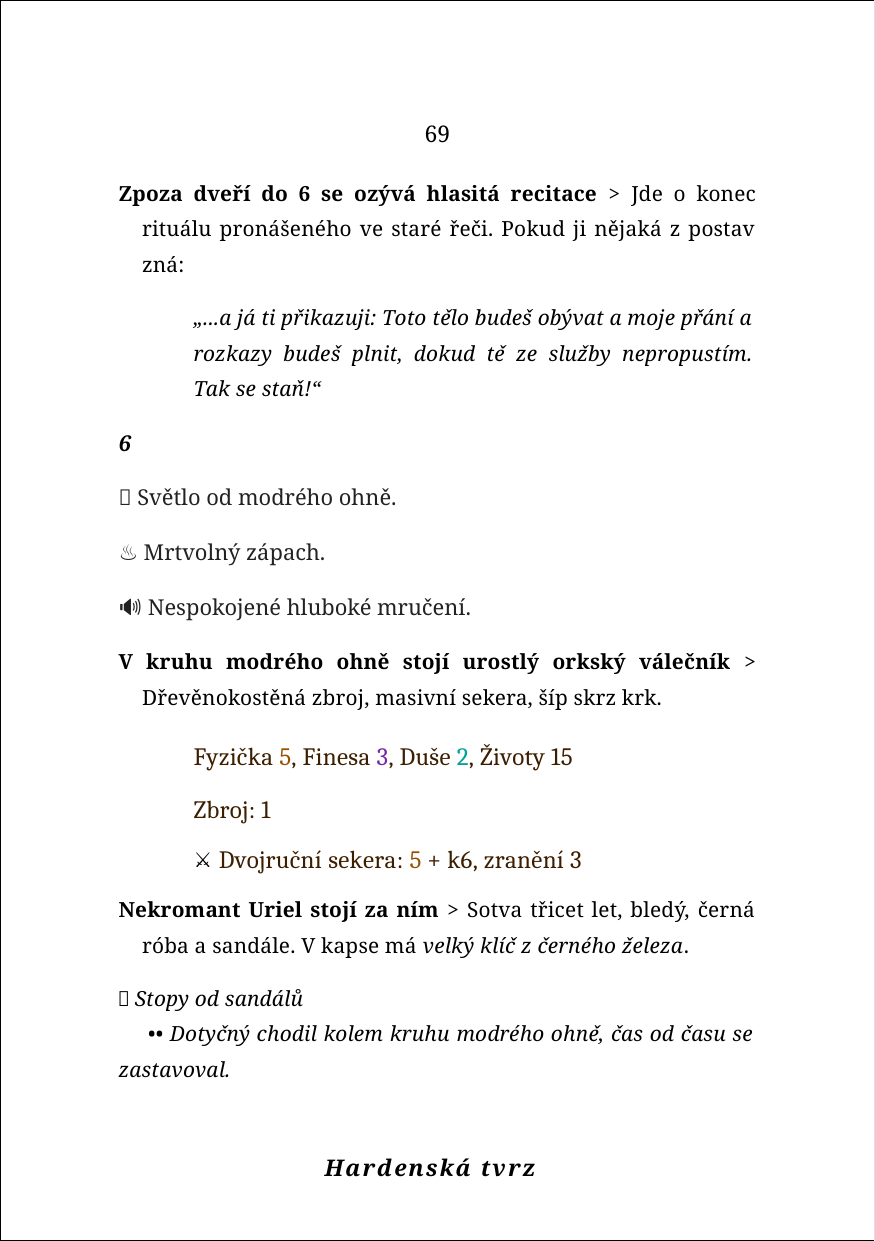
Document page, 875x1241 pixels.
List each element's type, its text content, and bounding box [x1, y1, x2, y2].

text 🔊 Nespokojené hluboké mručení. [118, 592, 756, 622]
text 6 [118, 427, 756, 457]
list Fyzička 5, Finesa 3, Duše 2, Životy 15 [156, 736, 756, 771]
text Nekromant Uriel stojí za ním > Sotva třicet let, bledý, černá róba a sandále. V kapse má velký klíč z černého železa. [118, 895, 756, 959]
list „...a já ti přikazuji: Toto tělo budeš obývat a moje přání a rozkazy budeš plnit, dokud tě ze služby nepropustím. Tak se staň!“ [156, 303, 756, 403]
text ♨ Mrtvolný zápach. [118, 537, 756, 567]
list ⚔ Dvojruční sekera: 5 + k6, zranění 3 [156, 842, 756, 877]
list Zbroj: 1 [156, 789, 756, 824]
text V kruhu modrého ohně stojí urostlý orkský válečník > Dřevěnokostěná zbroj, masivní sekera, šíp skrz krk. [118, 647, 756, 711]
text 💡 Světlo od modrého ohně. [118, 482, 756, 512]
text 👣 Stopy od sandálů •• Dotyčný chodil kolem kruhu modrého ohně, čas od času se zastavoval. [118, 984, 756, 1083]
text Zpoza dveří do 6 se ozývá hlasitá recitace > Jde o konec rituálu pronášeného ve staré řeči. Pokud ji nějaká z postav zná: [118, 179, 756, 278]
